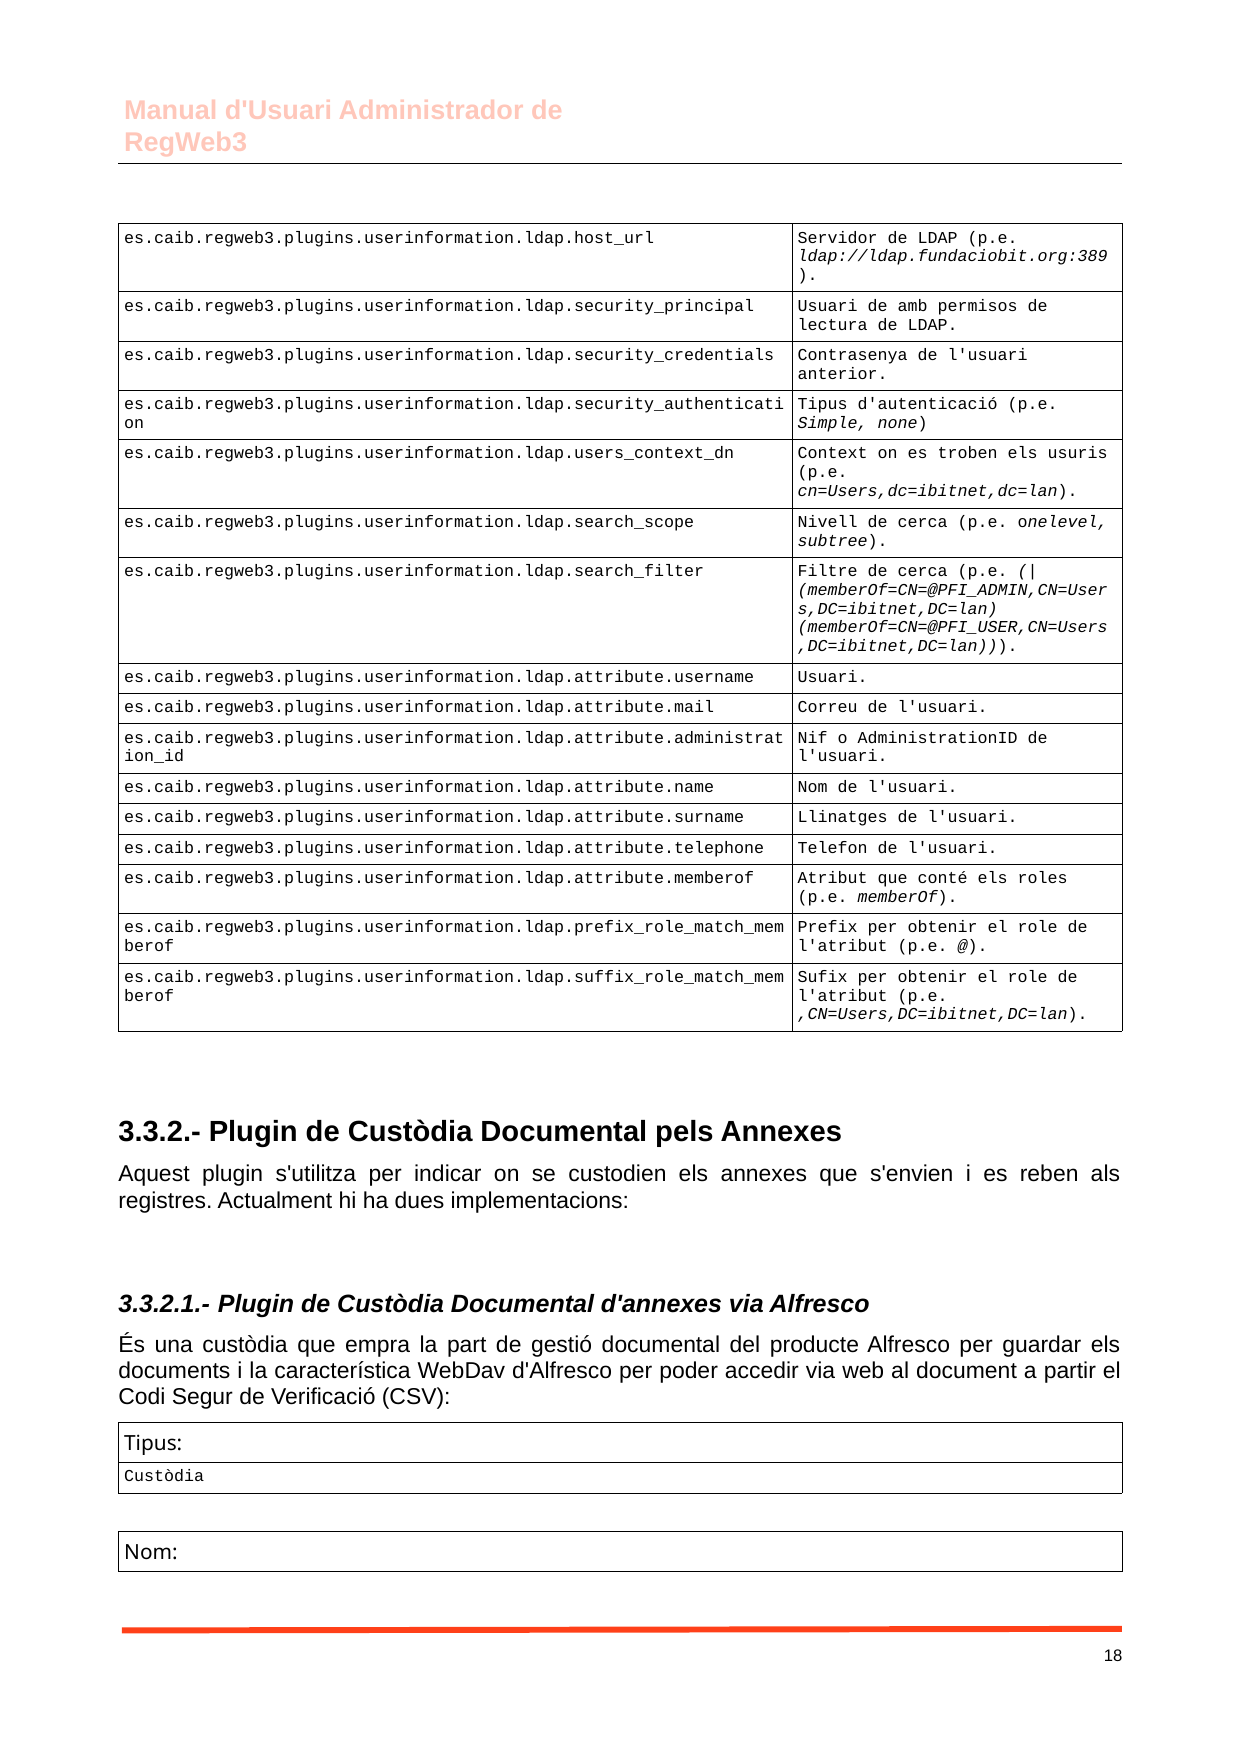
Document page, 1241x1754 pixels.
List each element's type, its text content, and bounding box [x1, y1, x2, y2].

subtitle Plugin de Custòdia Documental d'annexes via Alfresco [118, 1289, 1122, 1318]
table_cell Usuari de amb permisos de lectura de LDAP. [793, 292, 1122, 341]
table_cell Llinatges de l'usuari. [793, 804, 1122, 833]
table_cell Usuari. [793, 664, 1122, 693]
table_cell Sufix per obtenir el role de l'atribut (p.e. ,CN=Users,DC=ibitnet,DC=lan). [793, 964, 1122, 1031]
table_cell Atribut que conté els roles (p.e. memberOf). [793, 865, 1122, 913]
table_cell es.caib.regweb3.plugins.userinformation.ldap.security_authentication [119, 391, 792, 439]
table_cell Telefon de l'usuari. [793, 835, 1122, 864]
table_header Tipus: [119, 1423, 1122, 1462]
table_cell es.caib.regweb3.plugins.userinformation.ldap.attribute.administration_id [119, 724, 792, 773]
table_cell es.caib.regweb3.plugins.userinformation.ldap.security_principal [119, 292, 792, 341]
table_cell Nivell de cerca (p.e. onelevel, subtree). [793, 509, 1122, 557]
table_cell Filtre de cerca (p.e. (|(memberOf=CN=@PFI_ADMIN,CN=Users,DC=ibitnet,DC=lan)(memberOf=CN=@PFI_USER,CN=Users,DC=ibitnet,DC=lan))). [793, 558, 1122, 662]
table_cell Custòdia [119, 1463, 1122, 1492]
table_cell es.caib.regweb3.plugins.userinformation.ldap.search_filter [119, 558, 792, 662]
table_cell es.caib.regweb3.plugins.userinformation.ldap.security_credentials [119, 342, 792, 390]
table_cell Context on es troben els usuris (p.e. cn=Users,dc=ibitnet,dc=lan). [793, 440, 1122, 507]
table_cell es.caib.regweb3.plugins.userinformation.ldap.host_url [119, 224, 792, 291]
table_cell es.caib.regweb3.plugins.userinformation.ldap.attribute.username [119, 664, 792, 693]
subtitle Plugin de Custòdia Documental pels Annexes [118, 1114, 1122, 1148]
table_cell es.caib.regweb3.plugins.userinformation.ldap.users_context_dn [119, 440, 792, 507]
table_cell es.caib.regweb3.plugins.userinformation.ldap.attribute.surname [119, 804, 792, 833]
table_cell es.caib.regweb3.plugins.userinformation.ldap.attribute.telephone [119, 835, 792, 864]
table_cell Contrasenya de l'usuari anterior. [793, 342, 1122, 390]
table_cell Tipus d'autenticació (p.e. Simple, none) [793, 391, 1122, 439]
text És una custòdia que empra la part de gestió documental del producte Alfresco per guardar els documents i la característica WebDav d'Alfresco per poder accedir via web al document a partir el Codi Segur de Verificació (CSV): [118, 1331, 1122, 1409]
table_cell Servidor de LDAP (p.e. ldap://ldap.fundaciobit.org:389). [793, 224, 1122, 291]
table_header Nom: [119, 1532, 1122, 1571]
table_cell es.caib.regweb3.plugins.userinformation.ldap.attribute.name [119, 774, 792, 803]
table_cell Prefix per obtenir el role de l'atribut (p.e. @). [793, 914, 1122, 962]
table_cell Nif o AdministrationID de l'usuari. [793, 724, 1122, 773]
table_cell Correu de l'usuari. [793, 694, 1122, 723]
table_cell Nom de l'usuari. [793, 774, 1122, 803]
table_cell es.caib.regweb3.plugins.userinformation.ldap.attribute.memberof [119, 865, 792, 913]
text Aquest plugin s'utilitza per indicar on se custodien els annexes que s'envien i es reben als registres. Actualment hi ha dues implementacions: [118, 1160, 1122, 1213]
table_cell es.caib.regweb3.plugins.userinformation.ldap.prefix_role_match_memberof [119, 914, 792, 962]
table_cell es.caib.regweb3.plugins.userinformation.ldap.suffix_role_match_memberof [119, 964, 792, 1031]
table_cell es.caib.regweb3.plugins.userinformation.ldap.search_scope [119, 509, 792, 557]
table_cell es.caib.regweb3.plugins.userinformation.ldap.attribute.mail [119, 694, 792, 723]
